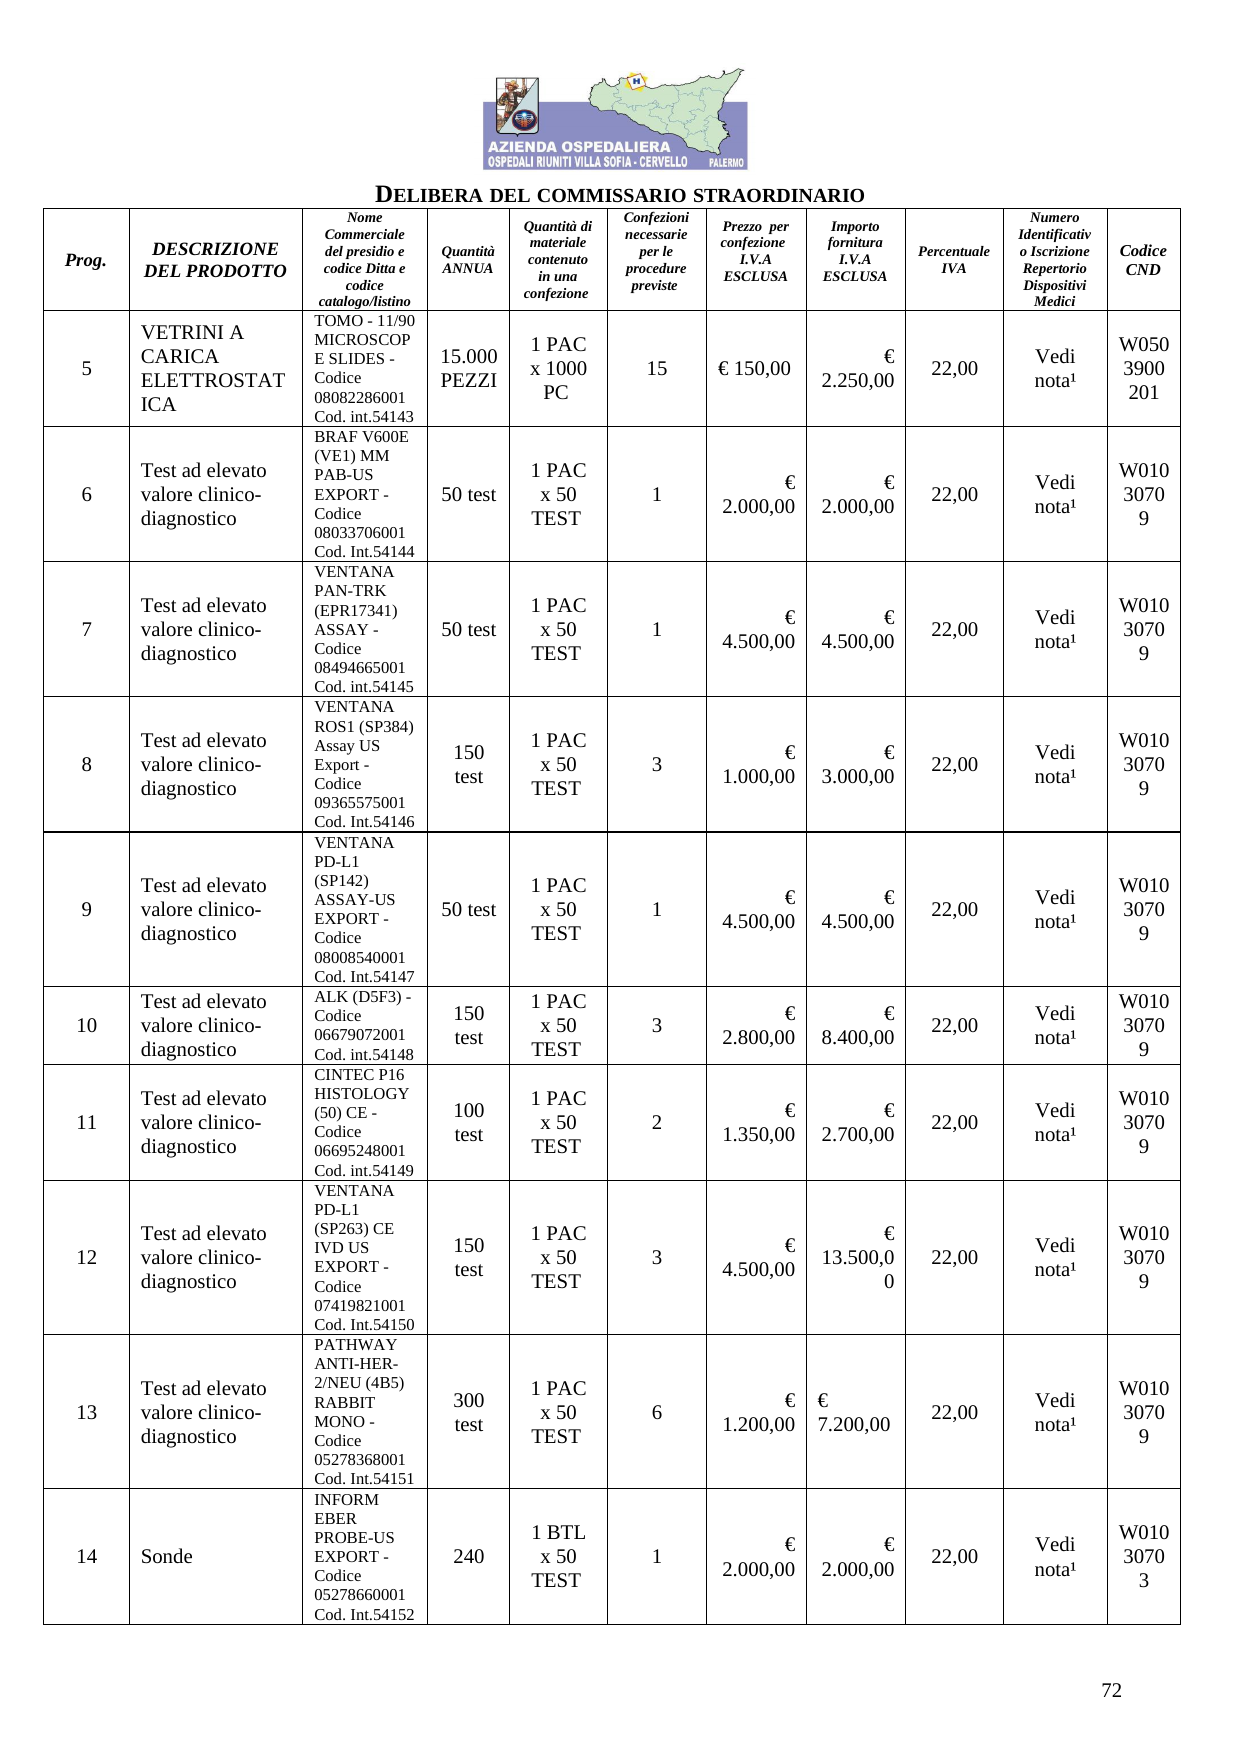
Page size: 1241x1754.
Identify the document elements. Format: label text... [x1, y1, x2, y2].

table_cell 3 [608, 987, 706, 1063]
table_cell € 8.400,00 [807, 987, 905, 1063]
table_cell € 4.500,00 [807, 562, 905, 696]
table_cell 1 [608, 1489, 706, 1623]
table_cell DESCRIZIONE DEL PRODOTTO [130, 209, 302, 310]
table_cell € 2.800,00 [707, 987, 806, 1063]
table_cell 22,00 [906, 1065, 1003, 1179]
table_cell 240 [428, 1489, 509, 1623]
table_cell Numero Identificativo Iscrizione Repertorio Dispositivi Medici [1004, 209, 1107, 310]
table_cell 1 [608, 427, 706, 561]
table_cell TOMO - 11/90 MICROSCOPE SLIDES - Codice 08082286001 Cod. int.54143 [303, 311, 427, 426]
table_cell 1 BTL x 50 TEST [510, 1489, 607, 1623]
table_cell € 3.000,00 [807, 697, 905, 831]
table_cell VENTANA PD-L1 (SP263) CE IVD US EXPORT - Codice 07419821001 Cod. Int.54150 [303, 1181, 427, 1334]
table_cell € 1.000,00 [707, 697, 806, 831]
table_cell 3 [608, 1181, 706, 1334]
table_cell € 2.000,00 [707, 1489, 806, 1623]
table_cell W01030709 [1108, 987, 1180, 1063]
table_cell € 13.500,00 [807, 1181, 905, 1334]
table_cell € 2.250,00 [807, 311, 905, 426]
table_cell 1 [608, 562, 706, 696]
table_cell € 1.350,00 [707, 1065, 806, 1179]
table_cell 22,00 [906, 1335, 1003, 1488]
table_cell 150 test [428, 1181, 509, 1334]
table_cell Test ad elevato valore clinico-diagnostico [130, 562, 302, 696]
table_cell 22,00 [906, 1489, 1003, 1623]
table_cell Test ad elevato valore clinico-diagnostico [130, 427, 302, 561]
table_cell 12 [44, 1181, 129, 1334]
table_cell Sonde [130, 1489, 302, 1623]
table_cell 1 PAC x 50 TEST [510, 1065, 607, 1179]
table_cell ALK (D5F3) - Codice 06679072001 Cod. int.54148 [303, 987, 427, 1063]
table_cell 50 test [428, 562, 509, 696]
table_cell € 4.500,00 [707, 833, 806, 986]
table_cell 1 PAC x 1000 PC [510, 311, 607, 426]
table_cell 2 [608, 1065, 706, 1179]
table_cell Vedi nota¹ [1004, 1181, 1107, 1334]
table_cell € 7.200,00 [807, 1335, 905, 1488]
table_cell 15 [608, 311, 706, 426]
table_cell 6 [608, 1335, 706, 1488]
table_cell Confezioni necessarie per le procedure previste [608, 209, 706, 310]
table_cell 6 [44, 427, 129, 561]
table_cell 300 test [428, 1335, 509, 1488]
table_cell € 150,00 [707, 311, 806, 426]
table_cell Importo fornitura I.V.A ESCLUSA [807, 209, 905, 310]
table_cell € 1.200,00 [707, 1335, 806, 1488]
table_cell € 2.000,00 [807, 427, 905, 561]
table_cell Test ad elevato valore clinico-diagnostico [130, 1065, 302, 1179]
table_cell Prezzo per confezione I.V.A ESCLUSA [707, 209, 806, 310]
table_cell W0503900201 [1108, 311, 1180, 426]
table_cell Quantità di materiale contenuto in una confezione [510, 209, 607, 310]
table_cell Vedi nota¹ [1004, 1335, 1107, 1488]
table_cell 22,00 [906, 427, 1003, 561]
table_cell PATHWAY ANTI-HER-2/NEU (4B5) RABBIT MONO - Codice 05278368001 Cod. Int.54151 [303, 1335, 427, 1488]
table_cell 50 test [428, 427, 509, 561]
table_cell VETRINI A CARICA ELETTROSTATICA [130, 311, 302, 426]
table_cell Test ad elevato valore clinico-diagnostico [130, 987, 302, 1063]
table_cell 11 [44, 1065, 129, 1179]
table_cell 10 [44, 987, 129, 1063]
table_cell € 2.000,00 [807, 1489, 905, 1623]
table_cell W01030709 [1108, 697, 1180, 831]
table_cell Vedi nota¹ [1004, 427, 1107, 561]
table_cell € 2.700,00 [807, 1065, 905, 1179]
table_cell Vedi nota¹ [1004, 987, 1107, 1063]
table_cell Vedi nota¹ [1004, 1489, 1107, 1623]
table_cell Nome Commerciale del presidio e codice Ditta e codice catalogo/listino [303, 209, 427, 310]
table_cell 1 PAC x 50 TEST [510, 562, 607, 696]
table_cell 22,00 [906, 697, 1003, 831]
table_cell W01030709 [1108, 1335, 1180, 1488]
table_cell € 2.000,00 [707, 427, 806, 561]
table_cell VENTANA PAN-TRK (EPR17341) ASSAY - Codice 08494665001 Cod. int.54145 [303, 562, 427, 696]
table_cell Test ad elevato valore clinico-diagnostico [130, 1335, 302, 1488]
table_cell 1 PAC x 50 TEST [510, 1181, 607, 1334]
table_cell 1 PAC x 50 TEST [510, 697, 607, 831]
table_cell Quantità ANNUA [428, 209, 509, 310]
table_cell € 4.500,00 [807, 833, 905, 986]
table_cell 1 PAC x 50 TEST [510, 427, 607, 561]
table_cell 1 PAC x 50 TEST [510, 833, 607, 986]
table_cell Percentuale IVA [906, 209, 1003, 310]
table_cell 1 PAC x 50 TEST [510, 987, 607, 1063]
table_cell Vedi nota¹ [1004, 562, 1107, 696]
table_cell Vedi nota¹ [1004, 833, 1107, 986]
table_cell 14 [44, 1489, 129, 1623]
table_cell 150 test [428, 987, 509, 1063]
table_cell 22,00 [906, 1181, 1003, 1334]
table_cell Vedi nota¹ [1004, 697, 1107, 831]
table_cell W01030709 [1108, 833, 1180, 986]
table_cell 22,00 [906, 562, 1003, 696]
table_cell 8 [44, 697, 129, 831]
table_cell Test ad elevato valore clinico-diagnostico [130, 697, 302, 831]
table_cell 22,00 [906, 833, 1003, 986]
table_cell W01030709 [1108, 1181, 1180, 1334]
table_cell 1 [608, 833, 706, 986]
table_cell 5 [44, 311, 129, 426]
table_cell 150 test [428, 697, 509, 831]
table_cell Vedi nota¹ [1004, 311, 1107, 426]
table_cell 1 PAC x 50 TEST [510, 1335, 607, 1488]
table_cell € 4.500,00 [707, 1181, 806, 1334]
table_cell W01030709 [1108, 1065, 1180, 1179]
table_cell W01030703 [1108, 1489, 1180, 1623]
table_cell W01030709 [1108, 562, 1180, 696]
table_cell Test ad elevato valore clinico-diagnostico [130, 833, 302, 986]
table_cell BRAF V600E (VE1) MM PAB-US EXPORT - Codice 08033706001 Cod. Int.54144 [303, 427, 427, 561]
table_cell 9 [44, 833, 129, 986]
table_cell VENTANA PD-L1 (SP142) ASSAY-US EXPORT - Codice 08008540001 Cod. Int.54147 [303, 833, 427, 986]
table_cell 22,00 [906, 311, 1003, 426]
table_cell Test ad elevato valore clinico-diagnostico [130, 1181, 302, 1334]
table_cell Vedi nota¹ [1004, 1065, 1107, 1179]
table_cell W01030709 [1108, 427, 1180, 561]
table_cell 100 test [428, 1065, 509, 1179]
table_cell CINTEC P16 HISTOLOGY (50) CE - Codice 06695248001 Cod. int.54149 [303, 1065, 427, 1179]
table_cell 7 [44, 562, 129, 696]
table_cell 50 test [428, 833, 509, 986]
table_cell INFORM EBER PROBE-US EXPORT - Codice 05278660001 Cod. Int.54152 [303, 1489, 427, 1623]
table_cell € 4.500,00 [707, 562, 806, 696]
table_cell 3 [608, 697, 706, 831]
table_cell 13 [44, 1335, 129, 1488]
table_cell Codice CND [1108, 209, 1180, 310]
table_cell 22,00 [906, 987, 1003, 1063]
table_cell 15.000 PEZZI [428, 311, 509, 426]
table_cell VENTANA ROS1 (SP384) Assay US Export - Codice 09365575001 Cod. Int.54146 [303, 697, 427, 831]
table_cell Prog. [44, 209, 129, 310]
